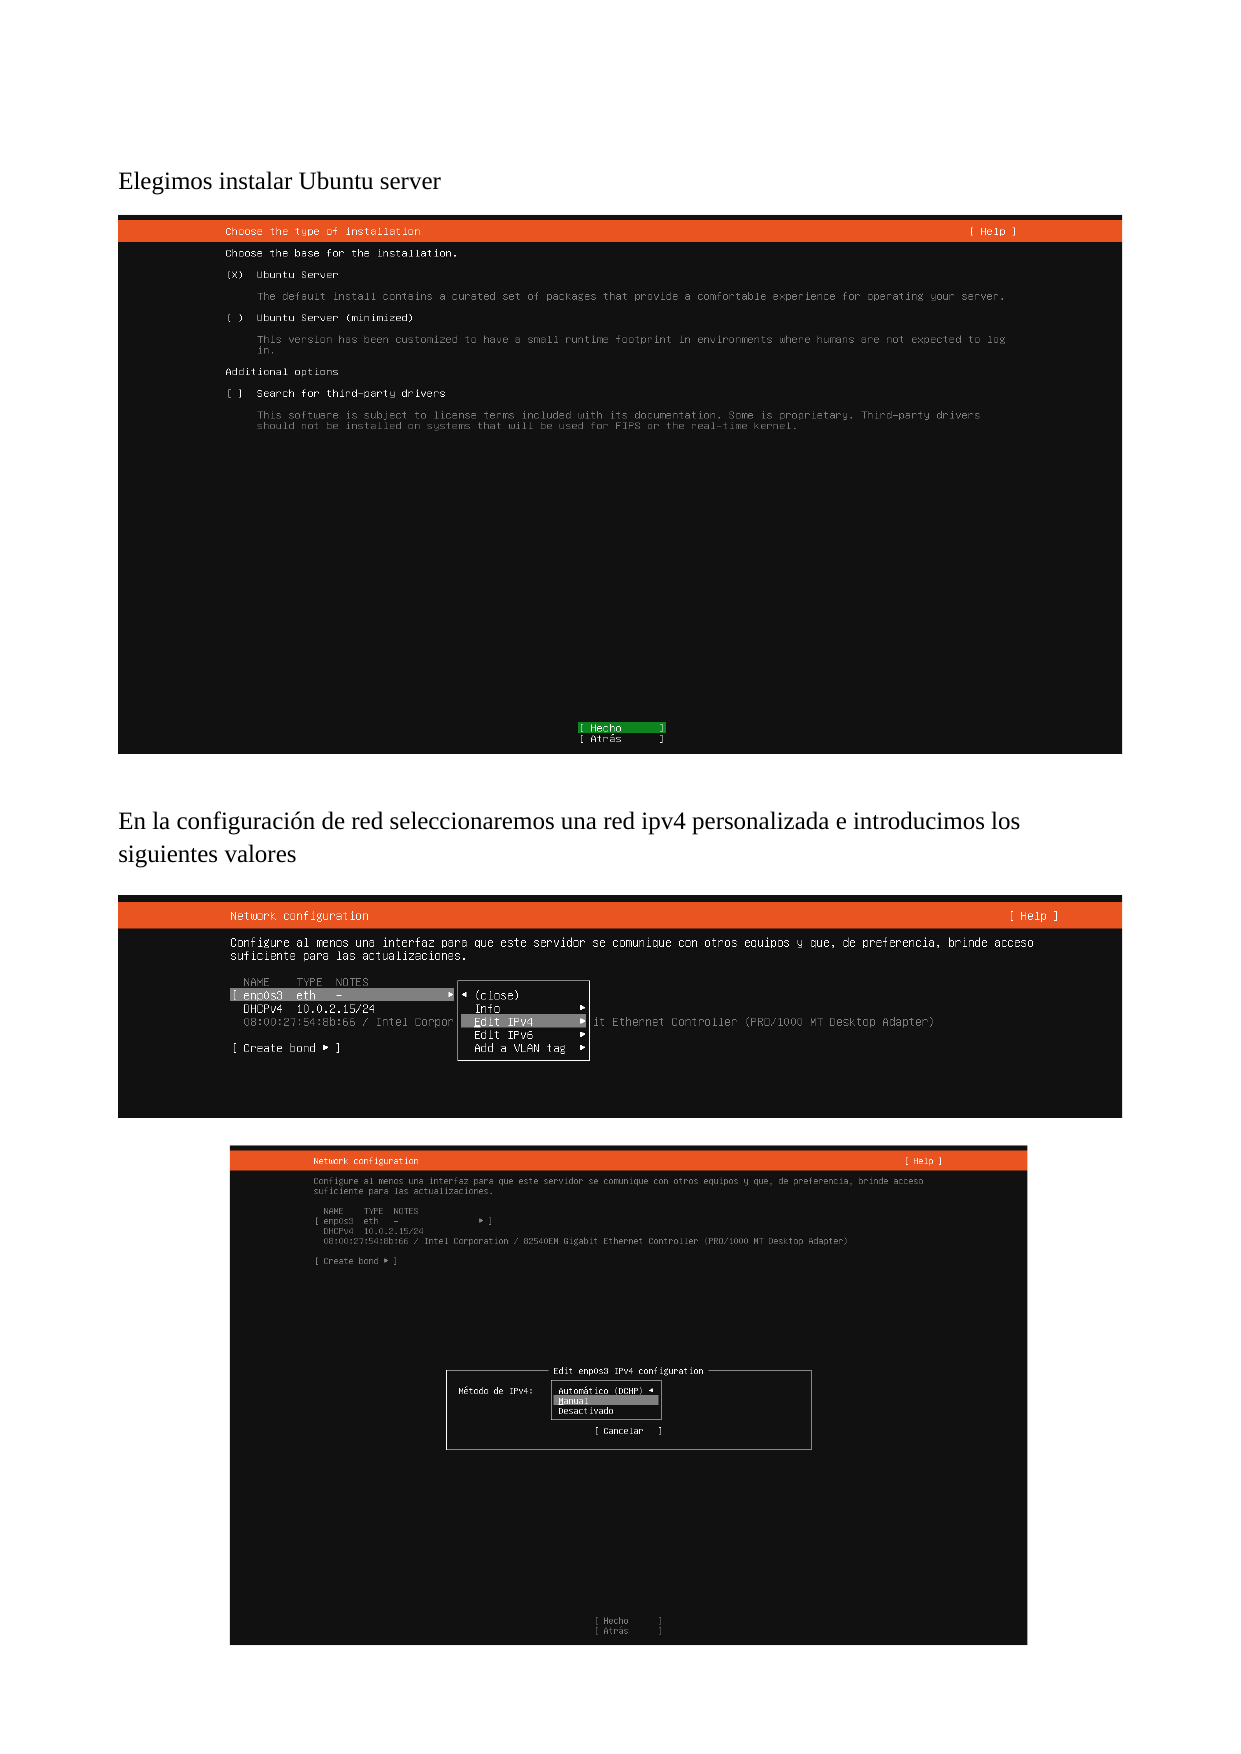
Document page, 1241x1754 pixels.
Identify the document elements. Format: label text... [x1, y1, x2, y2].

picture [118, 895, 1123, 1118]
picture [118, 213, 1123, 754]
picture [229, 1144, 1028, 1646]
text En la configuración de red seleccionaremos una red ipv4 personalizada e introducimos los siguientes valores [118, 806, 1122, 867]
text Elegimos instalar Ubuntu server [118, 166, 1122, 194]
